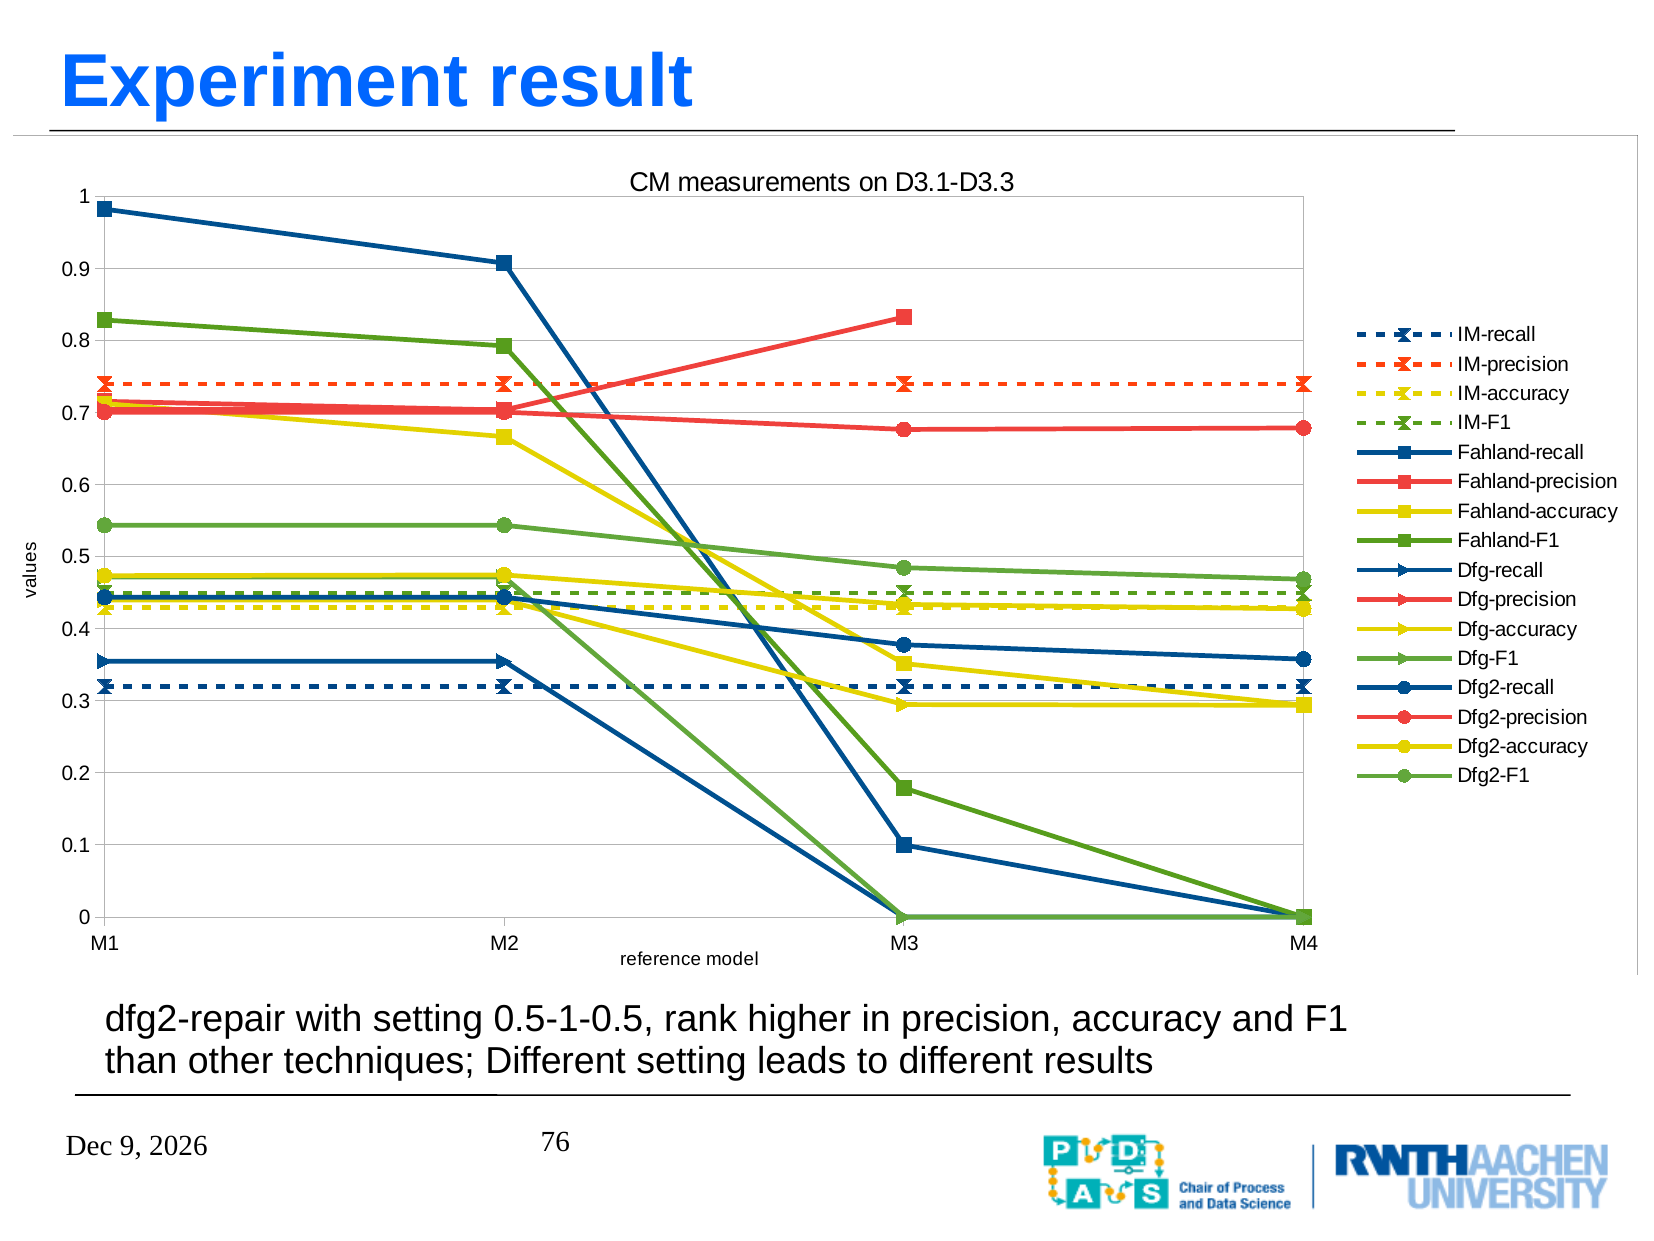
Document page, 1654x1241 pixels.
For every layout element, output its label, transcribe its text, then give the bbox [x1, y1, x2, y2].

picture [1005, 1090, 1647, 1241]
text_box dfg2-repair with setting 0.5-1-0.5, rank higher in precision, accuracy and F1 than other techniques; Different setting leads to different results [90, 990, 1426, 1089]
chart [13, 135, 1638, 976]
title Experiment result [60, 30, 1549, 131]
